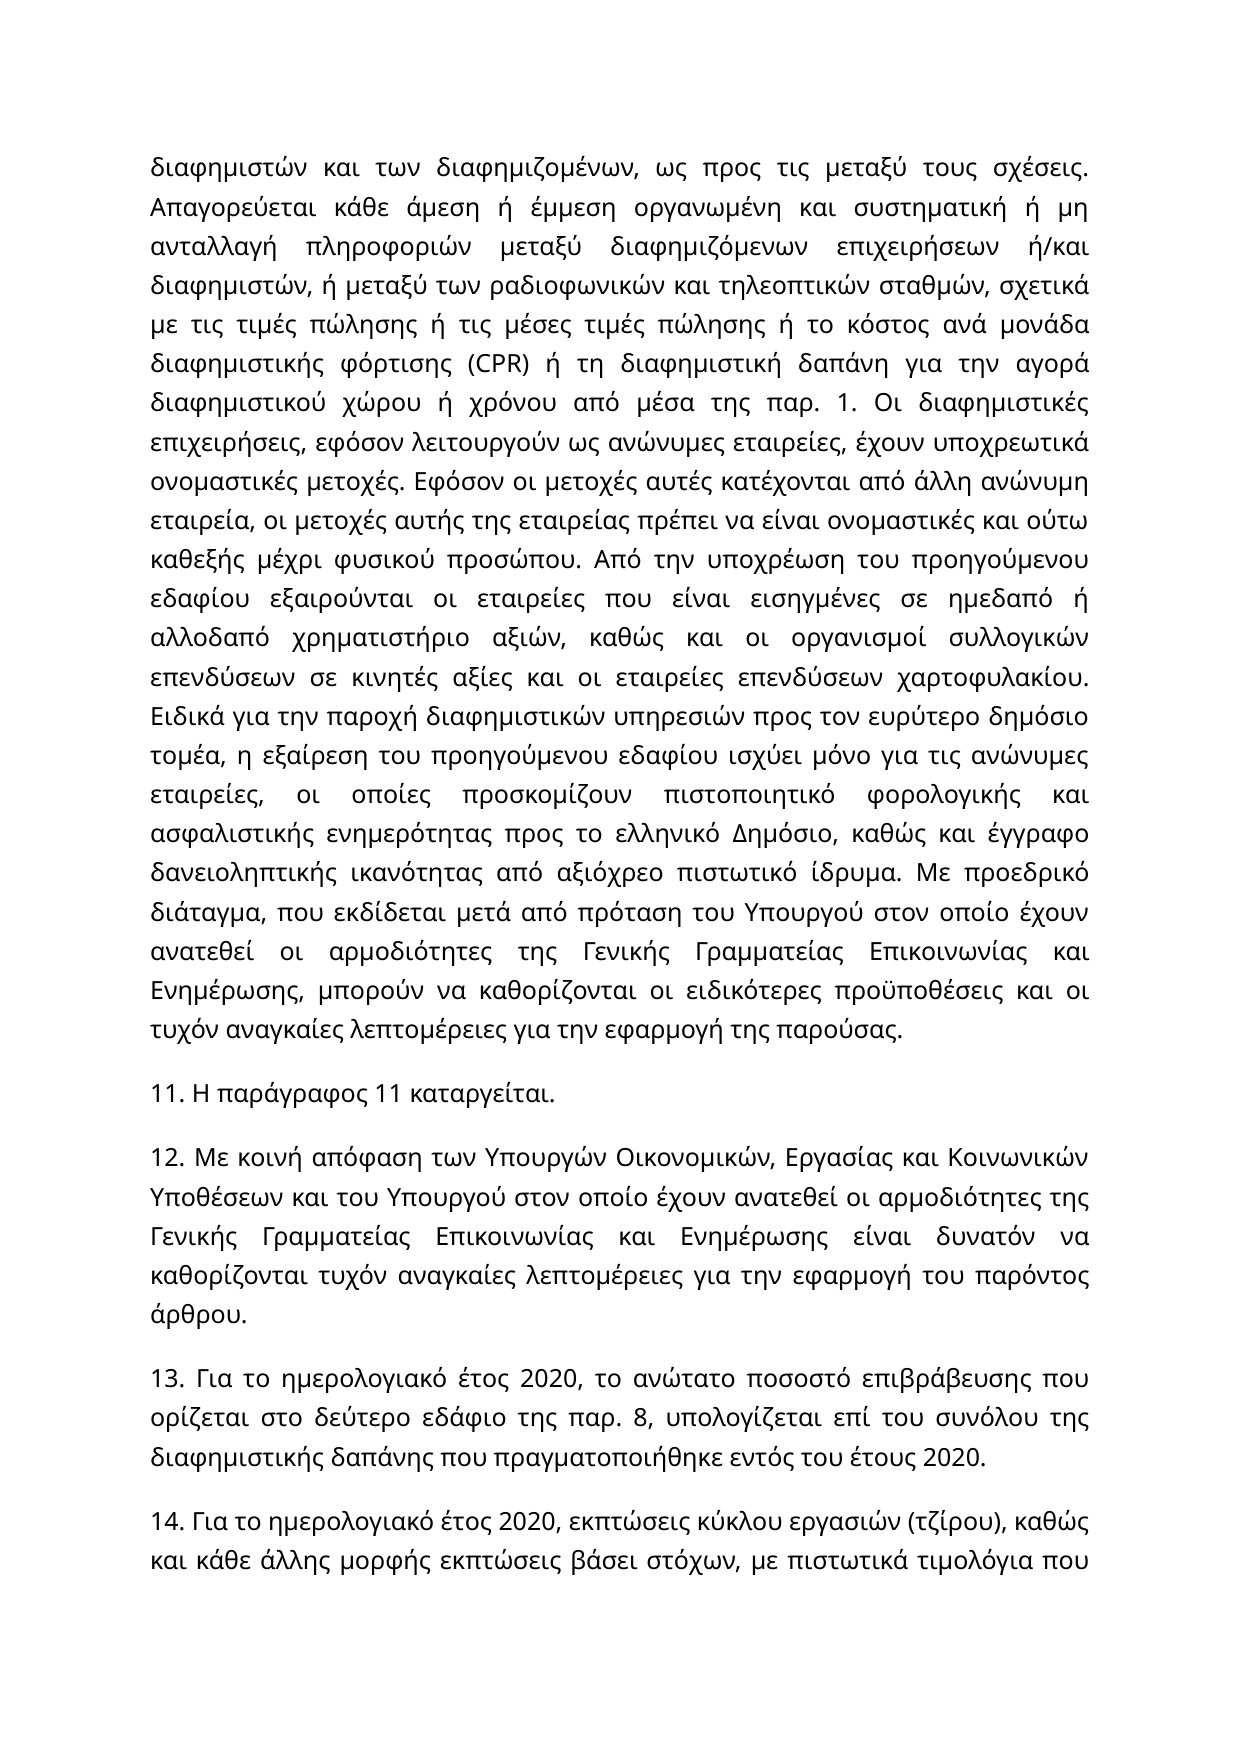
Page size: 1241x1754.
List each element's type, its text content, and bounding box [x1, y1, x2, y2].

text 13. Για το ημερολογιακό έτος 2020, το ανώτατο ποσοστό επιβράβευσης που ορίζεται στο δεύτερο εδάφιο της παρ. 8, υπολογίζεται επί του συνόλου της διαφημιστικής δαπάνης που πραγματοποιήθηκε εντός του έτους 2020. [150, 1361, 1090, 1473]
text διαφημιστών και των διαφημιζομένων, ως προς τις μεταξύ τους σχέσεις. Απαγορεύεται κάθε άμεση ή έμμεση οργανωμένη και συστηματική ή μη ανταλλαγή πληροφοριών μεταξύ διαφημιζόμενων επιχειρήσεων ή/και διαφημιστών, ή μεταξύ των ραδιοφωνικών και τηλεοπτικών σταθμών, σχετικά με τις τιμές πώλησης ή τις μέσες τιμές πώλησης ή το κόστος ανά μονάδα διαφημιστικής φόρτισης (CPR) ή τη διαφημιστική δαπάνη για την αγορά διαφημιστικού χώρου ή χρόνου από μέσα της παρ. 1. Οι διαφημιστικές επιχειρήσεις, εφόσον λειτουργούν ως ανώνυμες εταιρείες, έχουν υποχρεωτικά ονομαστικές μετοχές. Εφόσον οι μετοχές αυτές κατέχονται από άλλη ανώνυμη εταιρεία, οι μετοχές αυτής της εταιρείας πρέπει να είναι ονομαστικές και ούτω καθεξής μέχρι φυσικού προσώπου. Από την υποχρέωση του προηγούμενου εδαφίου εξαιρούνται οι εταιρείες που είναι εισηγμένες σε ημεδαπό ή αλλοδαπό χρηματιστήριο αξιών, καθώς και οι οργανισμοί συλλογικών επενδύσεων σε κινητές αξίες και οι εταιρείες επενδύσεων χαρτοφυλακίου. Ειδικά για την παροχή διαφημιστικών υπηρεσιών προς τον ευρύτερο δημόσιο τομέα, η εξαίρεση του προηγούμενου εδαφίου ισχύει μόνο για τις ανώνυμες εταιρείες, οι οποίες προσκομίζουν πιστοποιητικό φορολογικής και ασφαλιστικής ενημερότητας προς το ελληνικό Δημόσιο, καθώς και έγγραφο δανειοληπτικής ικανότητας από αξιόχρεο πιστωτικό ίδρυμα. Με προεδρικό διάταγμα, που εκδίδεται μετά από πρόταση του Υπουργού στον οποίο έχουν ανατεθεί οι αρμοδιότητες της Γενικής Γραμματείας Επικοινωνίας και Ενημέρωσης, μπορούν να καθορίζονται οι ειδικότερες προϋποθέσεις και οι τυχόν αναγκαίες λεπτομέρειες για την εφαρμογή της παρούσας. [150, 150, 1090, 1046]
text 14. Για το ημερολογιακό έτος 2020, εκπτώσεις κύκλου εργασιών (τζίρου), καθώς και κάθε άλλης μορφής εκπτώσεις βάσει στόχων, με πιστωτικά τιμολόγια που [150, 1503, 1090, 1577]
text 12. Με κοινή απόφαση των Υπουργών Οικονομικών, Εργασίας και Κοινωνικών Υποθέσεων και του Υπουργού στον οποίο έχουν ανατεθεί οι αρμοδιότητες της Γενικής Γραμματείας Επικοινωνίας και Ενημέρωσης είναι δυνατόν να καθορίζονται τυχόν αναγκαίες λεπτομέρειες για την εφαρμογή του παρόντος άρθρου. [150, 1140, 1090, 1331]
text 11. Η παράγραφος 11 καταργείται. [150, 1076, 1090, 1110]
